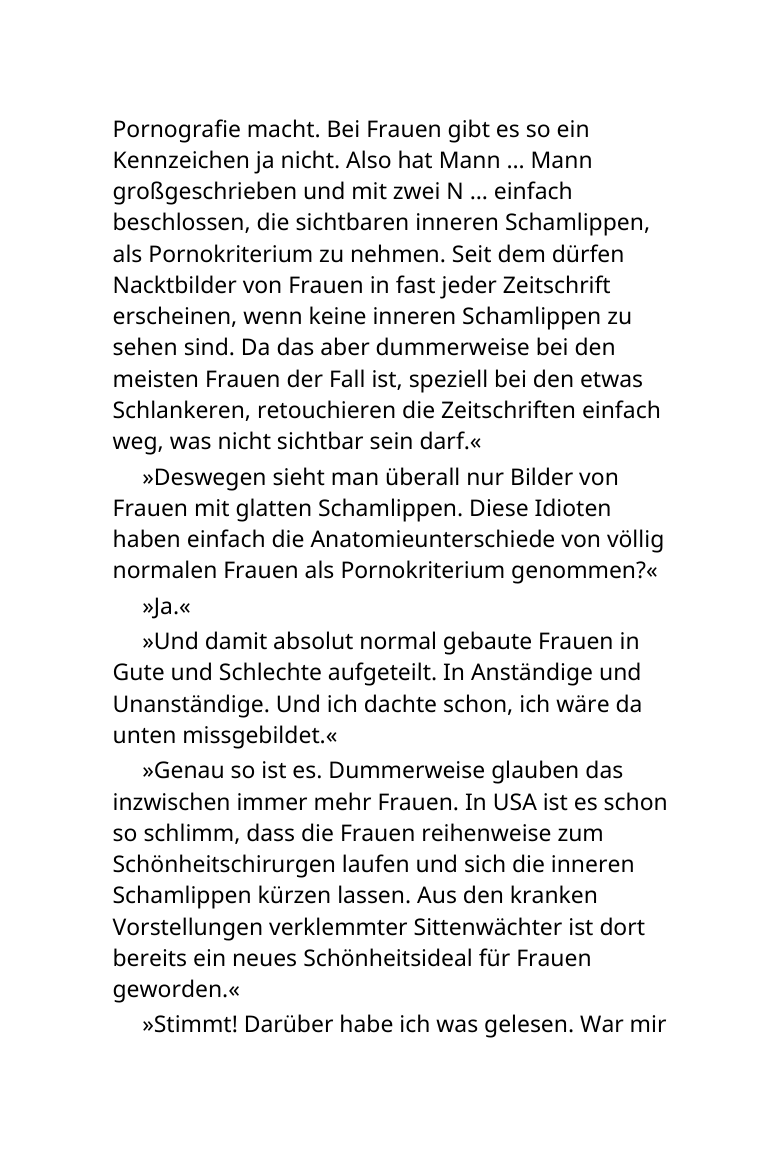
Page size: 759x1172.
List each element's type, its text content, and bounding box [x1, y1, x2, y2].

text »Und damit absolut normal gebaute Frauen in Gute und Schlechte aufgeteilt. In Anständige und Unanständige. Und ich dachte schon, ich wäre da unten missgebildet.« [112, 625, 684, 750]
text Pornografie macht. Bei Frauen gibt es so ein Kennzeichen ja nicht. Also hat Mann … Mann großgeschrieben und mit zwei N … einfach beschlossen, die sichtbaren inneren Schamlippen, als Pornokriterium zu nehmen. Seit dem dürfen Nacktbilder von Frauen in fast jeder Zeitschrift erscheinen, wenn keine inneren Schamlippen zu sehen sind. Da das aber dummerweise bei den meisten Frauen der Fall ist, speziell bei den etwas Schlankeren, retouchieren die Zeitschriften einfach weg, was nicht sichtbar sein darf.« [112, 112, 684, 456]
text »Genau so ist es. Dummerweise glauben das inzwischen immer mehr Frauen. In USA ist es schon so schlimm, dass die Frauen reihenweise zum Schönheitschirurgen laufen und sich die inneren Schamlippen kürzen lassen. Aus den kranken Vorstellungen verklemmter Sittenwächter ist dort bereits ein neues Schönheitsideal für Frauen geworden.« [112, 754, 684, 1004]
text »Stimmt! Darüber habe ich was gelesen. War mir [112, 1008, 684, 1039]
text »Deswegen sieht man überall nur Bilder von Frauen mit glatten Schamlippen. Diese Idioten haben einfach die Anatomieunterschiede von völlig normalen Frauen als Pornokriterium genommen?« [112, 460, 684, 585]
text »Ja.« [112, 589, 684, 621]
